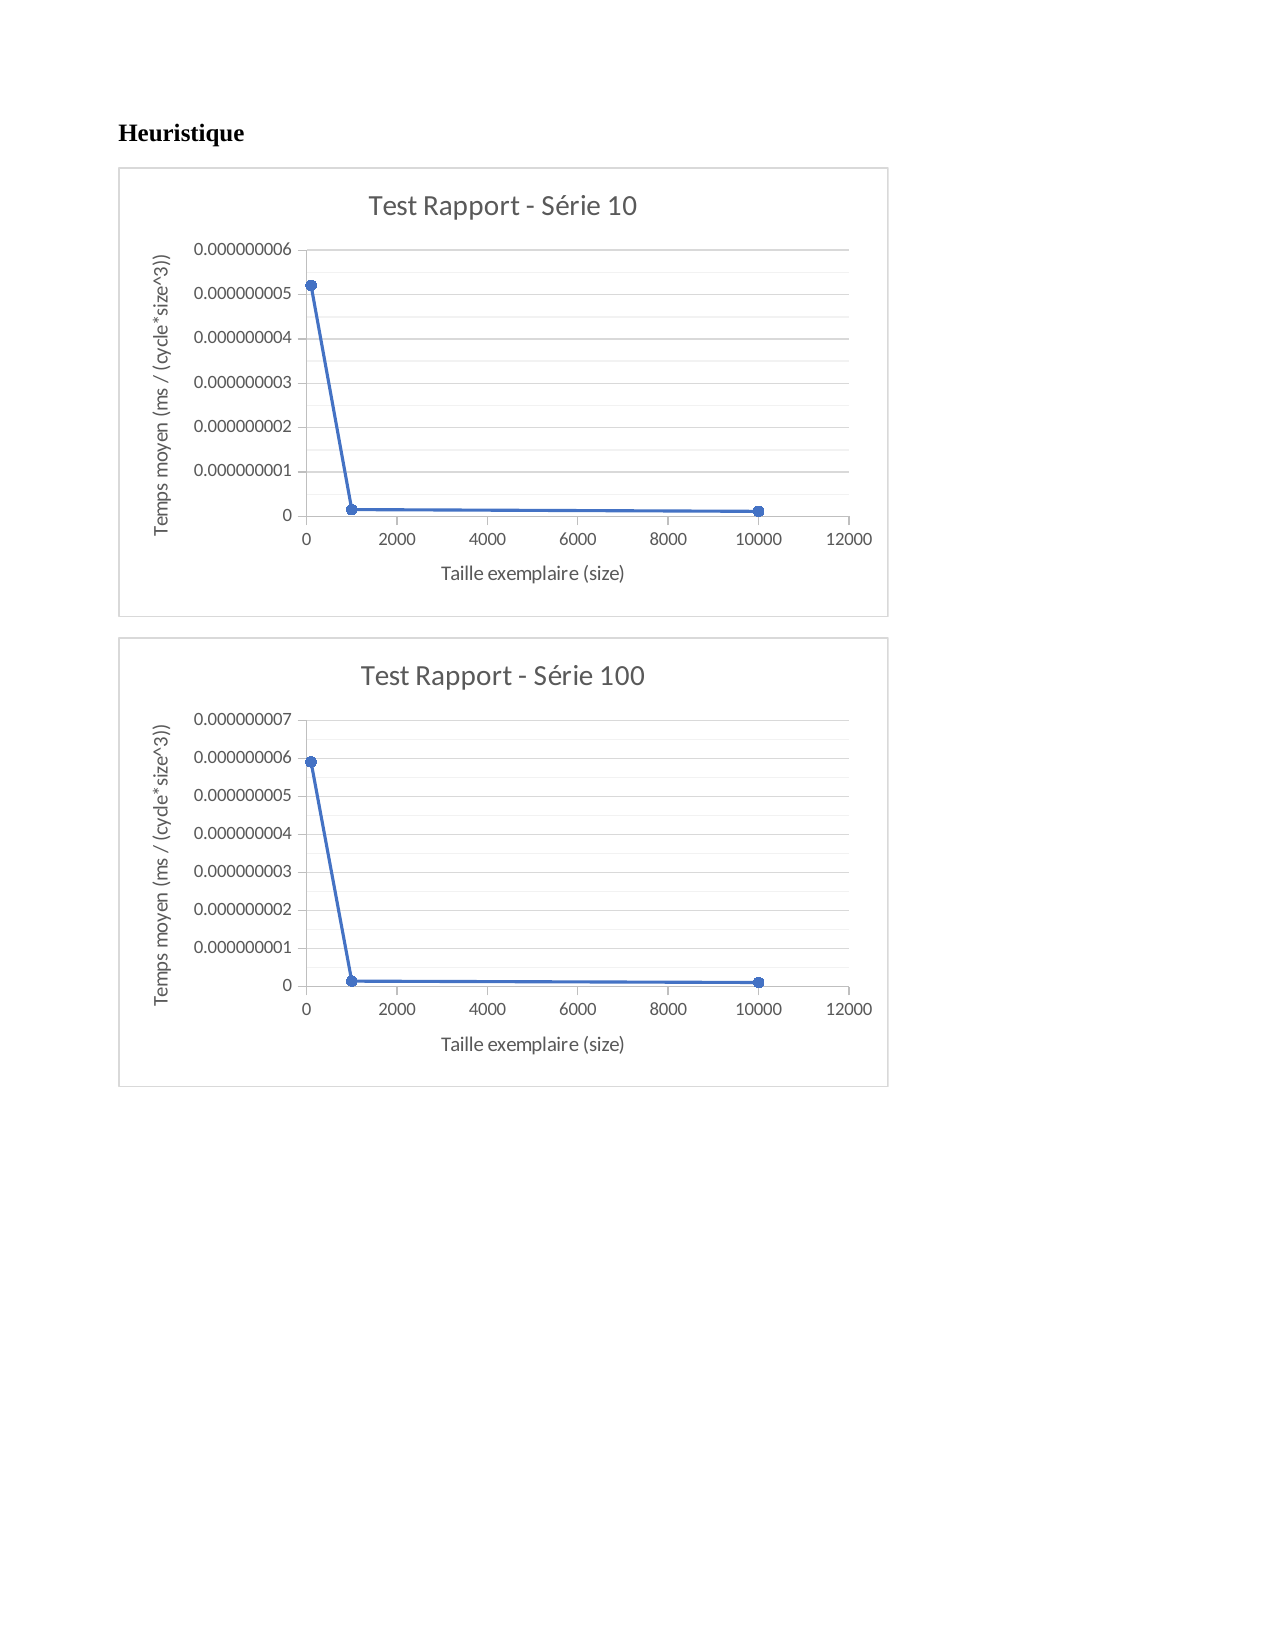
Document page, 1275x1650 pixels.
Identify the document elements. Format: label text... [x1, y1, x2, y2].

text Heuristique [118, 118, 1157, 147]
